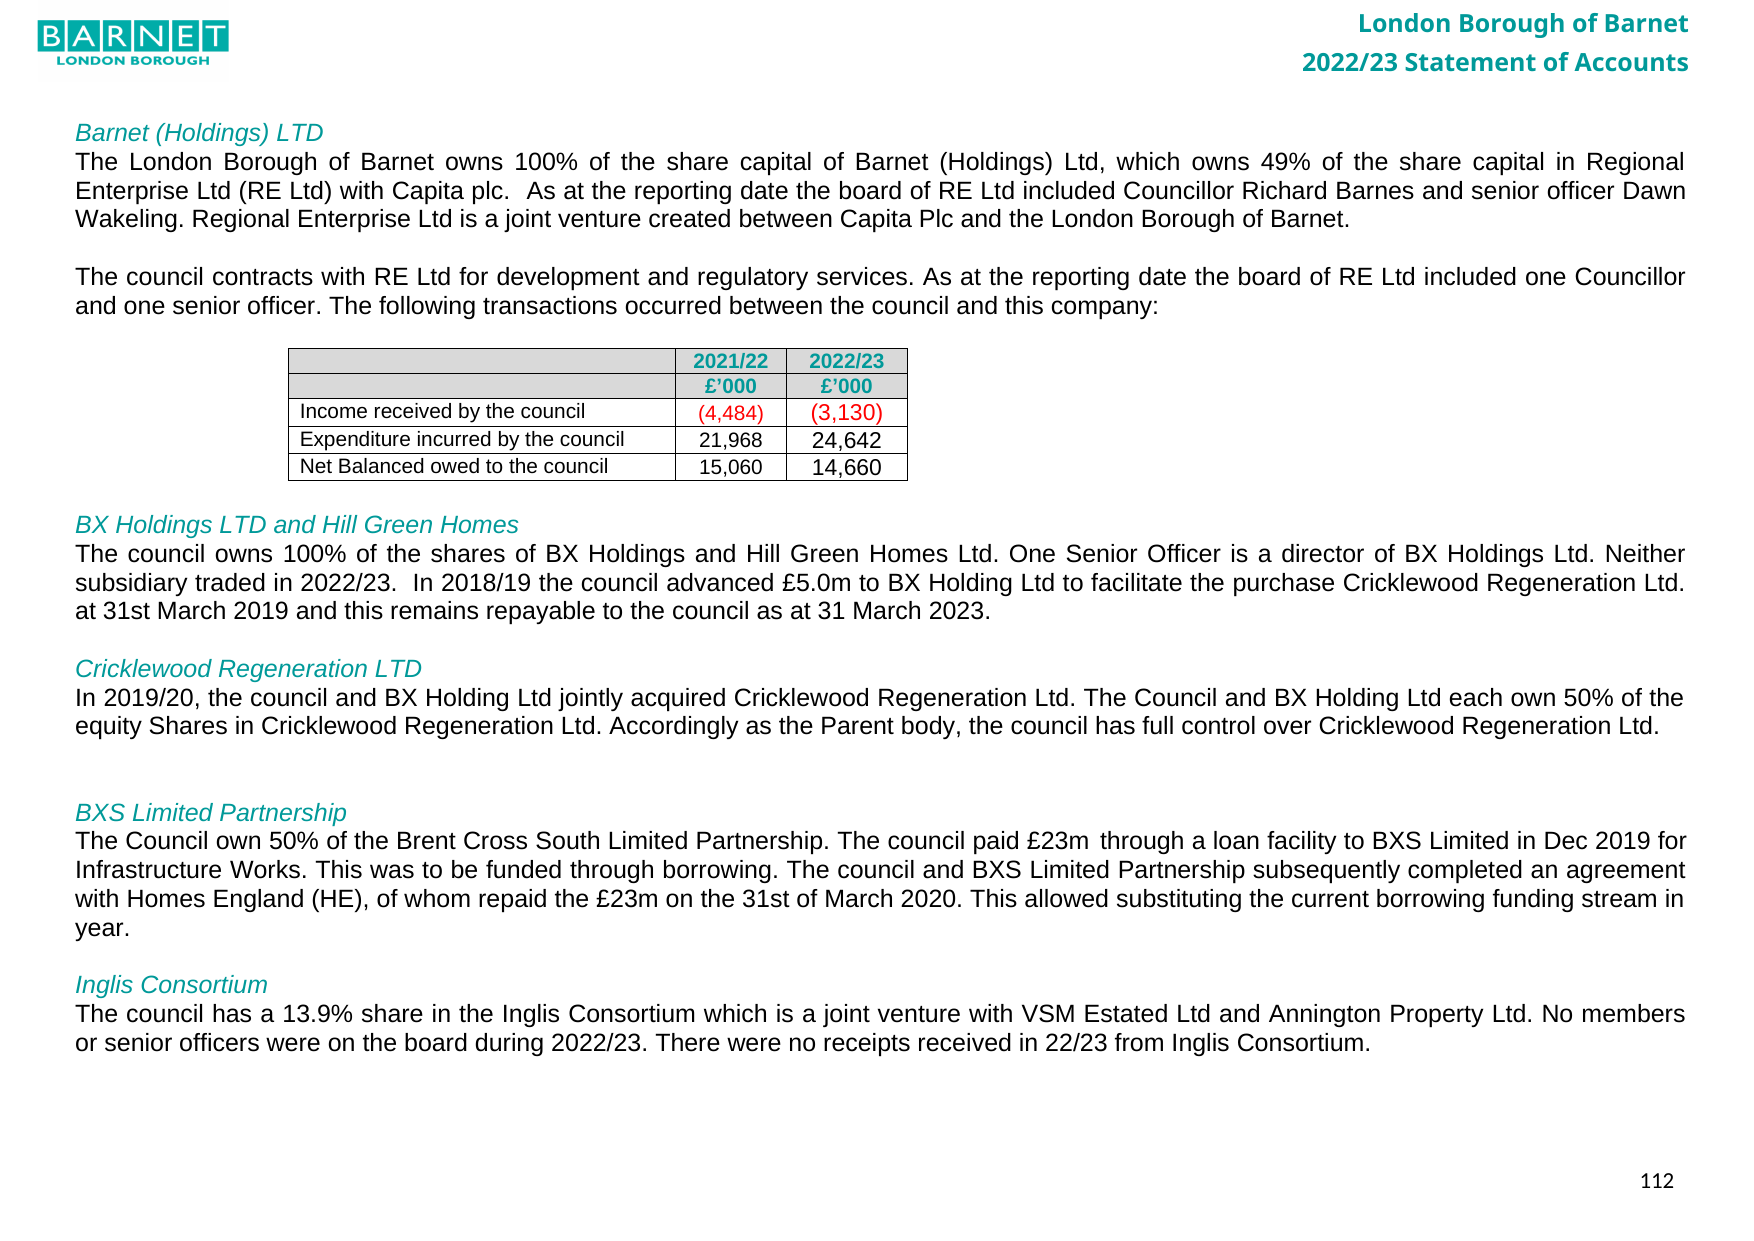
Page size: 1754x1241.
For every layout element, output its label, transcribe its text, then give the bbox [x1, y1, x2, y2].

table_header 2021/22 [676, 349, 786, 373]
text In 2019/20, the council and BX Holding Ltd jointly acquired Cricklewood Regeneration Ltd. The Council and BX Holding Ltd each own 50% of the equity Shares in Cricklewood Regeneration Ltd. Accordingly as the Parent body, the council has full control over Cricklewood Regeneration Ltd. [75, 683, 1689, 740]
table_cell (3,130) [787, 399, 907, 426]
text BXS Limited Partnership [75, 798, 1689, 826]
table_cell 14,660 [787, 454, 907, 480]
table_header [289, 349, 675, 373]
table_cell 24,642 [787, 427, 907, 453]
table_cell [289, 374, 675, 398]
text The London Borough of Barnet owns 100% of the share capital of Barnet (Holdings) Ltd, which owns 49% of the share capital in Regional Enterprise Ltd (RE Ltd) with Capita plc. As at the reporting date the board of RE Ltd included Councillor Richard Barnes and senior officer Dawn Wakeling. Regional Enterprise Ltd is a joint venture created between Capita Plc and the London Borough of Barnet. [75, 147, 1689, 233]
table_header 2022/23 [787, 349, 907, 373]
text The council contracts with RE Ltd for development and regulatory services. As at the reporting date the board of RE Ltd included one Councillor and one senior officer. The following transactions occurred between the council and this company: [75, 262, 1689, 319]
table_cell 21,968 [676, 427, 786, 453]
table_cell Net Balanced owed to the council [289, 454, 675, 480]
text The council has a 13.9% share in the Inglis Consortium which is a joint venture with VSM Estated Ltd and Annington Property Ltd. No members or senior officers were on the board during 2022/23. There were no receipts received in 22/23 from Inglis Consortium. [75, 999, 1689, 1056]
text The Council own 50% of the Brent Cross South Limited Partnership. The council paid £23m through a loan facility to BXS Limited in Dec 2019 for Infrastructure Works. This was to be funded through borrowing. The council and BXS Limited Partnership subsequently completed an agreement with Homes England (HE), of whom repaid the £23m on the 31st of March 2020. This allowed substituting the current borrowing funding stream in year. [75, 826, 1689, 941]
text BX Holdings LTD and Hill Green Homes [75, 510, 1689, 539]
table_cell Expenditure incurred by the council [289, 427, 675, 453]
text Cricklewood Regeneration LTD [75, 654, 1689, 683]
table_cell 15,060 [676, 454, 786, 480]
table_cell Income received by the council [289, 399, 675, 426]
table_cell £’000 [787, 374, 907, 398]
table_cell £’000 [676, 374, 786, 398]
text Barnet (Holdings) LTD [75, 118, 1689, 147]
text Inglis Consortium [75, 970, 1689, 999]
table_cell (4,484) [676, 399, 786, 426]
text The council owns 100% of the shares of BX Holdings and Hill Green Homes Ltd. One Senior Officer is a director of BX Holdings Ltd. Neither subsidiary traded in 2022/23. In 2018/19 the council advanced £5.0m to BX Holding Ltd to facilitate the purchase Cricklewood Regeneration Ltd. at 31st March 2019 and this remains repayable to the council as at 31 March 2023. [75, 539, 1689, 625]
